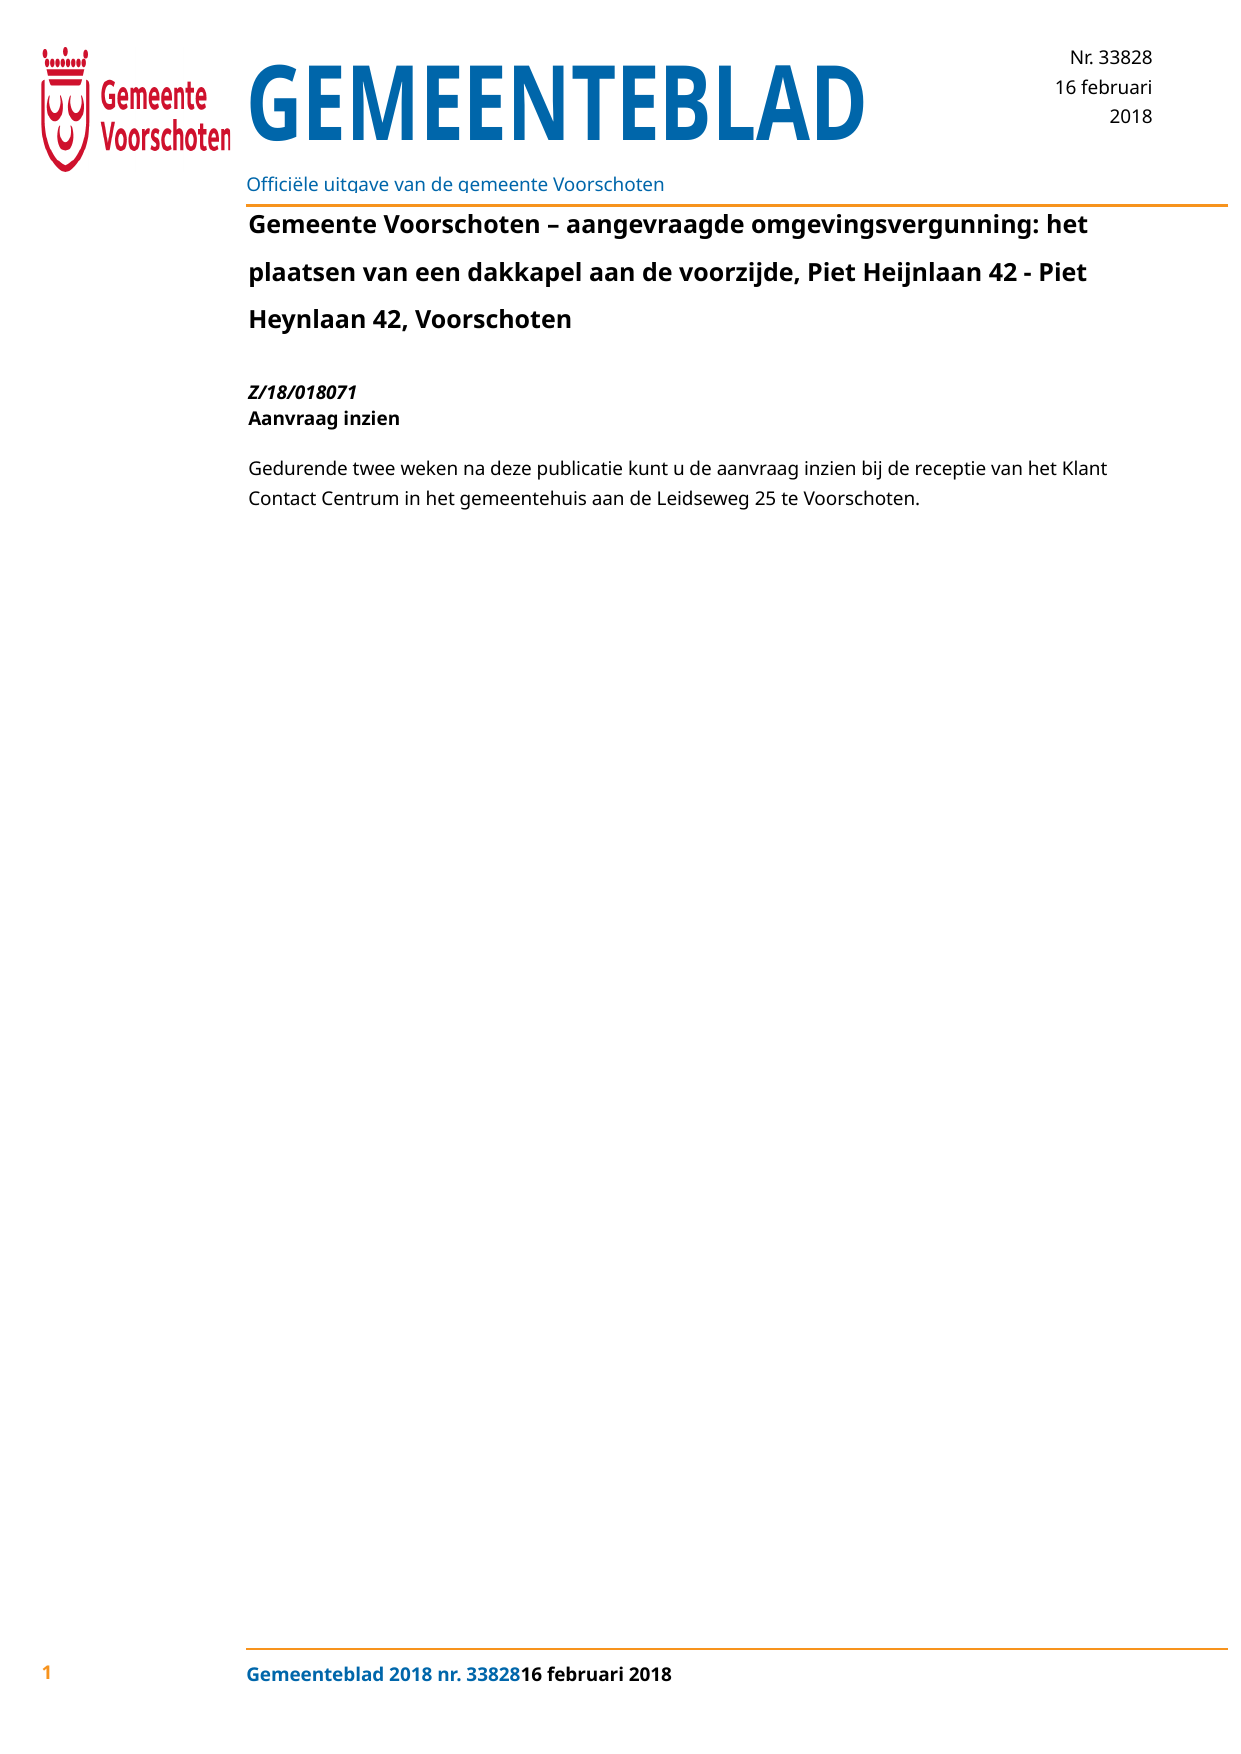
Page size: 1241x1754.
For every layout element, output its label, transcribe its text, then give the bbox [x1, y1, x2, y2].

text Z/18/018071 [248, 379, 1152, 405]
text Gemeente Voorschoten – aangevraagde omgevingsvergunning: het plaatsen van een dakkapel aan de voorzijde, Piet Heijnlaan 42 - Piet Heynlaan 42, Voorschoten [248, 207, 1152, 336]
text Gedurende twee weken na deze publicatie kunt u de aanvraag inzien bij de receptie van het Klant Contact Centrum in het gemeentehuis aan de Leidseweg 25 te Voorschoten. [248, 455, 1152, 511]
picture [41, 47, 231, 172]
text Aanvraag inzien [248, 405, 1152, 431]
